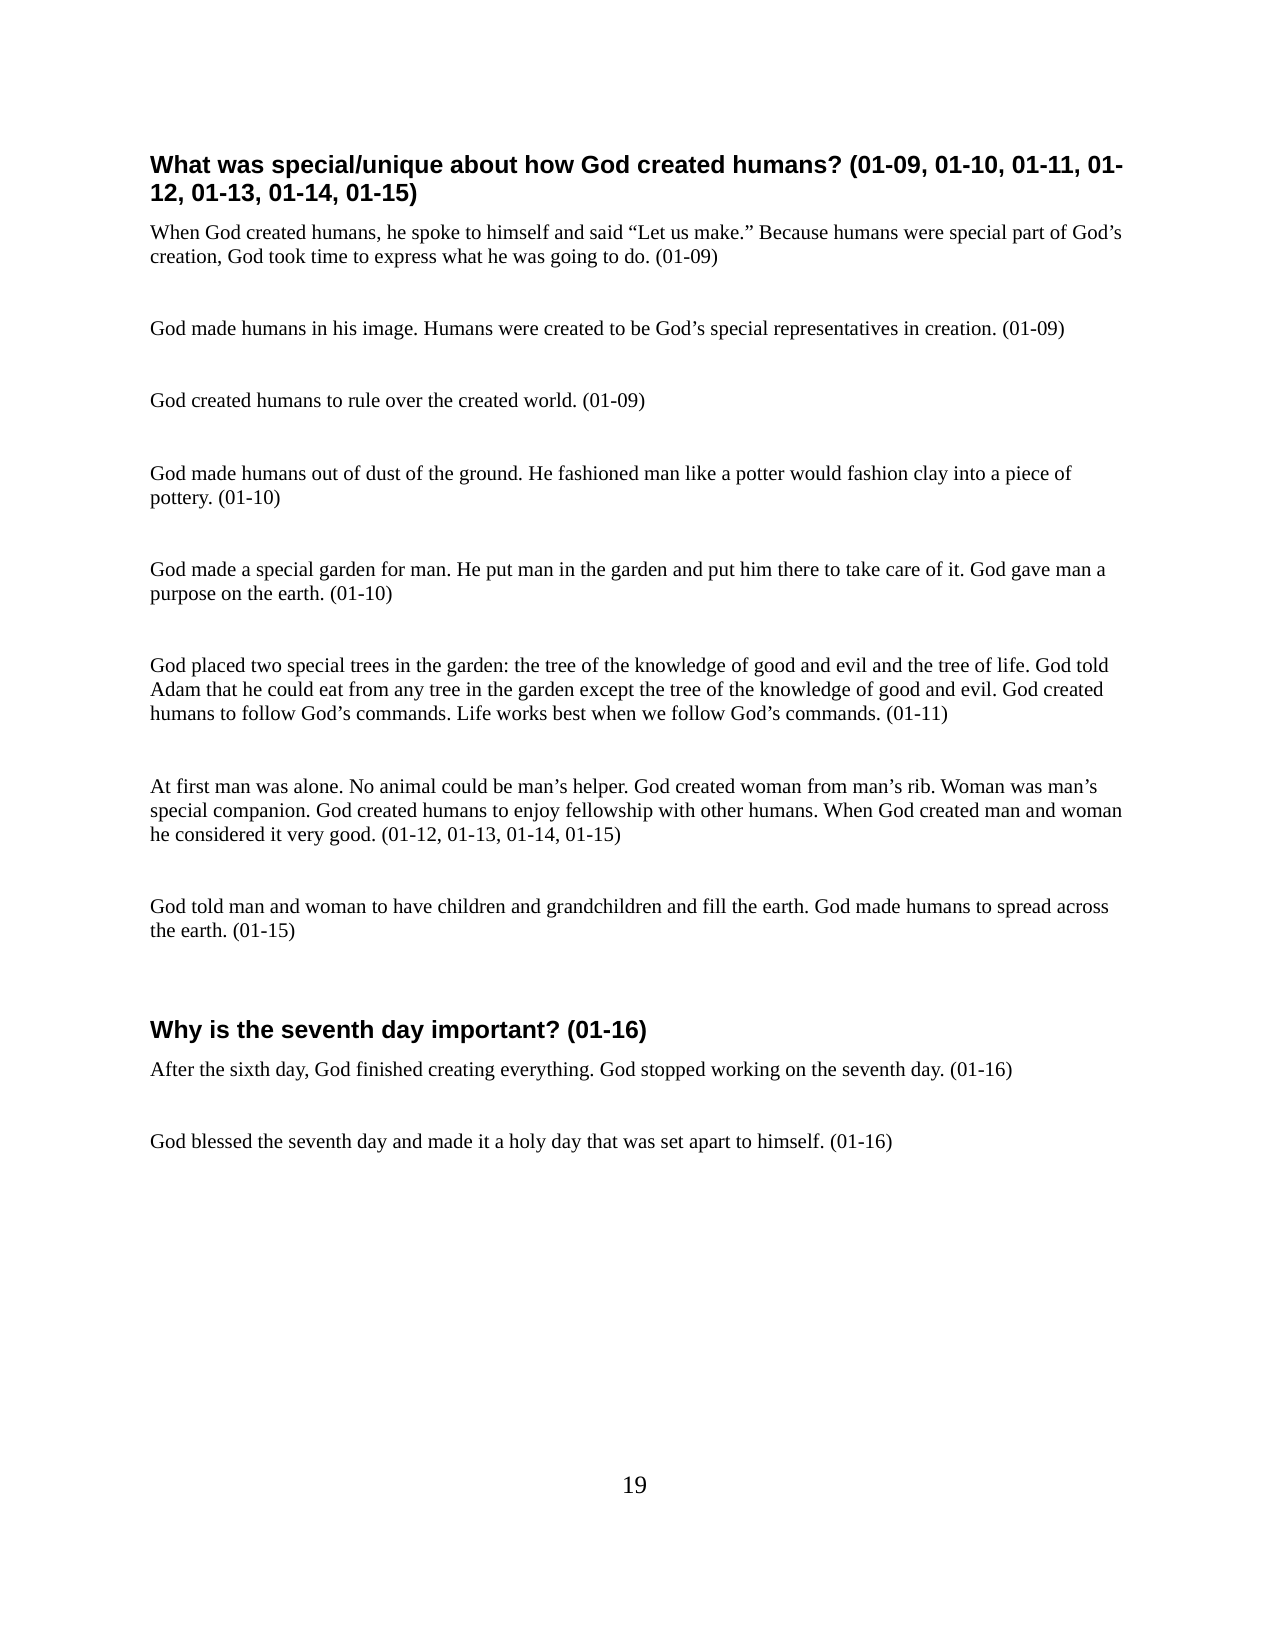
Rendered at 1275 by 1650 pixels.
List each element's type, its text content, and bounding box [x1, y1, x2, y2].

text God blessed the seventh day and made it a holy day that was set apart to himself. (01-16) [150, 1129, 1125, 1153]
text God told man and woman to have children and grandchildren and fill the earth. God made humans to spread across the earth. (01-15) [150, 894, 1125, 942]
subtitle Why is the seventh day important? (01-16) [150, 1015, 1125, 1044]
text God made a special garden for man. He put man in the garden and put him there to take care of it. God gave man a purpose on the earth. (01-10) [150, 557, 1125, 605]
text God made humans in his image. Humans were created to be God’s special representatives in creation. (01-09) [150, 316, 1125, 340]
text God made humans out of dust of the ground. He fashioned man like a potter would fashion clay into a piece of pottery. (01-10) [150, 461, 1125, 509]
text At first man was alone. No animal could be man’s helper. God created woman from man’s rib. Woman was man’s special companion. God created humans to enjoy fellowship with other humans. When God created man and woman he considered it very good. (01-12, 01-13, 01-14, 01-15) [150, 774, 1125, 846]
subtitle What was special/unique about how God created humans? (01-09, 01-10, 01-11, 01-12, 01-13, 01-14, 01-15) [150, 150, 1125, 207]
text When God created humans, he spoke to himself and said “Let us make.” Because humans were special part of God’s creation, God took time to express what he was going to do. (01-09) [150, 219, 1125, 268]
text After the sixth day, God finished creating everything. God stopped working on the seventh day. (01-16) [150, 1056, 1125, 1081]
text God placed two special trees in the garden: the tree of the knowledge of good and evil and the tree of life. God told Adam that he could eat from any tree in the garden except the tree of the knowledge of good and evil. God created humans to follow God’s commands. Life works best when we follow God’s commands. (01-11) [150, 653, 1125, 725]
text God created humans to rule over the created world. (01-09) [150, 388, 1125, 412]
